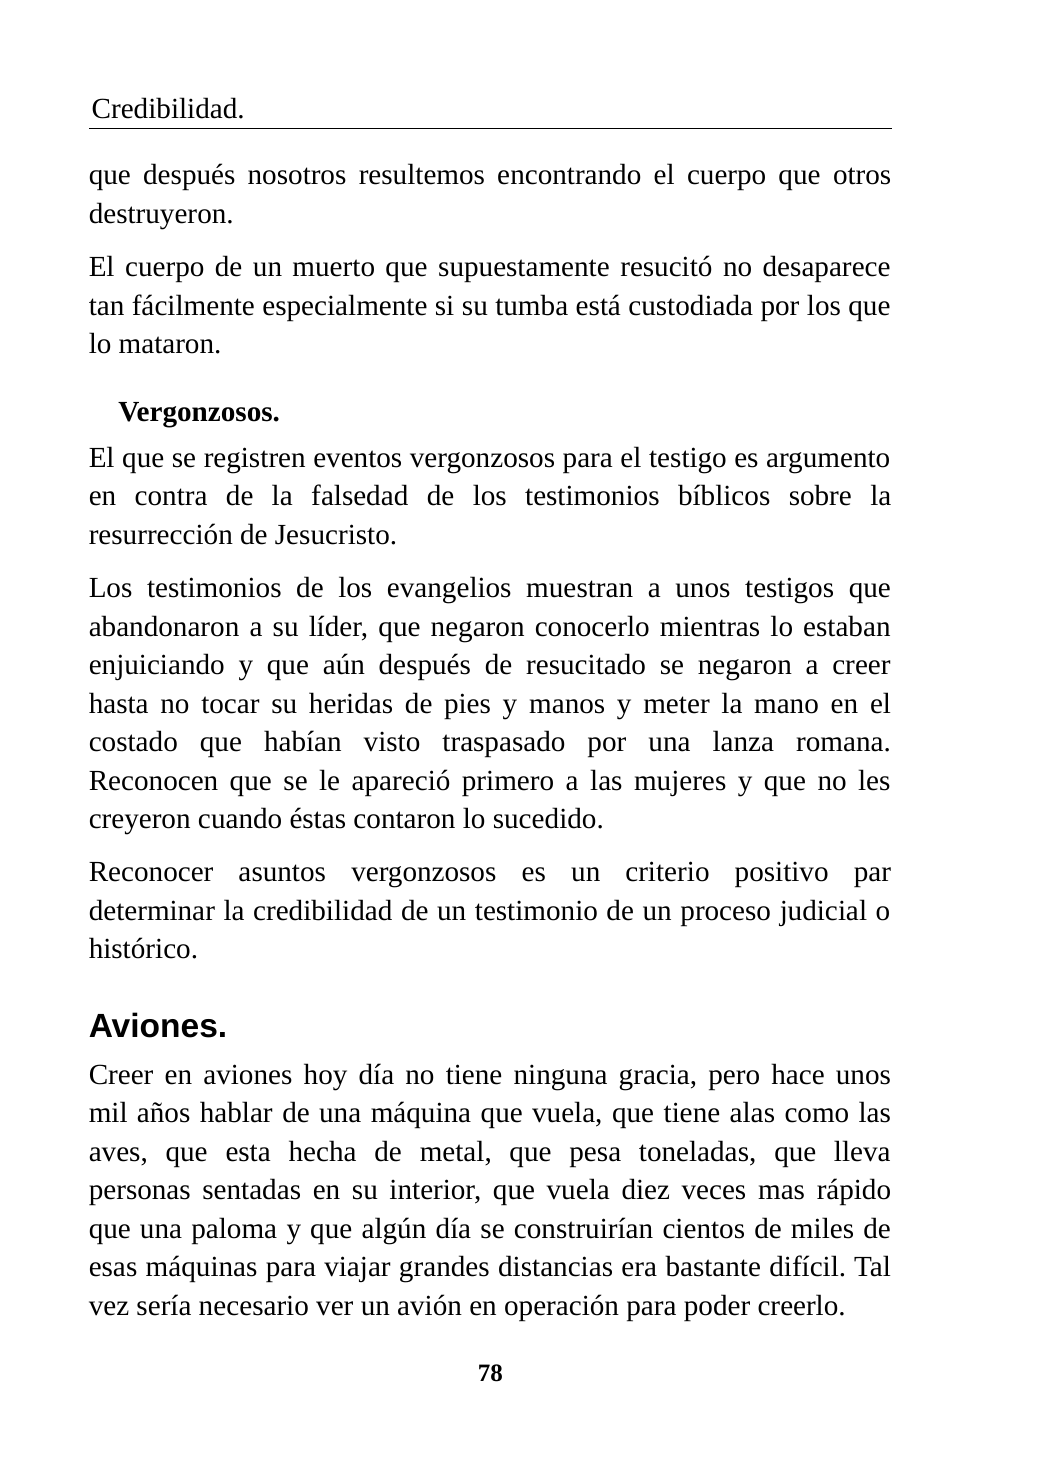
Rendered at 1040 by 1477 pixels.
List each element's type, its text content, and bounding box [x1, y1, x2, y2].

text Reconocer asuntos vergonzosos es un criterio positivo par determinar la credibilidad de un testimonio de un proceso judicial o histórico. [88, 854, 892, 965]
text que después nosotros resultemos encontrando el cuerpo que otros destruyeron. [88, 157, 892, 229]
text Creer en aviones hoy día no tiene ninguna gracia, pero hace unos mil años hablar de una máquina que vuela, que tiene alas como las aves, que esta hecha de metal, que pesa toneladas, que lleva personas sentadas en su interior, que vuela diez veces mas rápido que una paloma y que algún día se construirían cientos de miles de esas máquinas para viajar grandes distancias era bastante difícil. Tal vez sería necesario ver un avión en operación para poder creerlo. [88, 1057, 892, 1322]
text El que se registren eventos vergonzosos para el testigo es argumento en contra de la falsedad de los testimonios bíblicos sobre la resurrección de Jesucristo. [88, 440, 892, 551]
text Los testimonios de los evangelios muestran a unos testigos que abandonaron a su líder, que negaron conocerlo mientras lo estaban enjuiciando y que aún después de resucitado se negaron a creer hasta no tocar su heridas de pies y manos y meter la mano en el costado que habían visto traspasado por una lanza romana. Reconocen que se le apareció primero a las mujeres y que no les creyeron cuando éstas contaron lo sucedido. [88, 570, 892, 835]
subtitle Aviones. [88, 1006, 892, 1044]
text El cuerpo de un muerto que supuestamente resucitó no desaparece tan fácilmente especialmente si su tumba está custodiada por los que lo mataron. [88, 249, 892, 360]
subtitle Vergonzosos. [118, 394, 892, 427]
